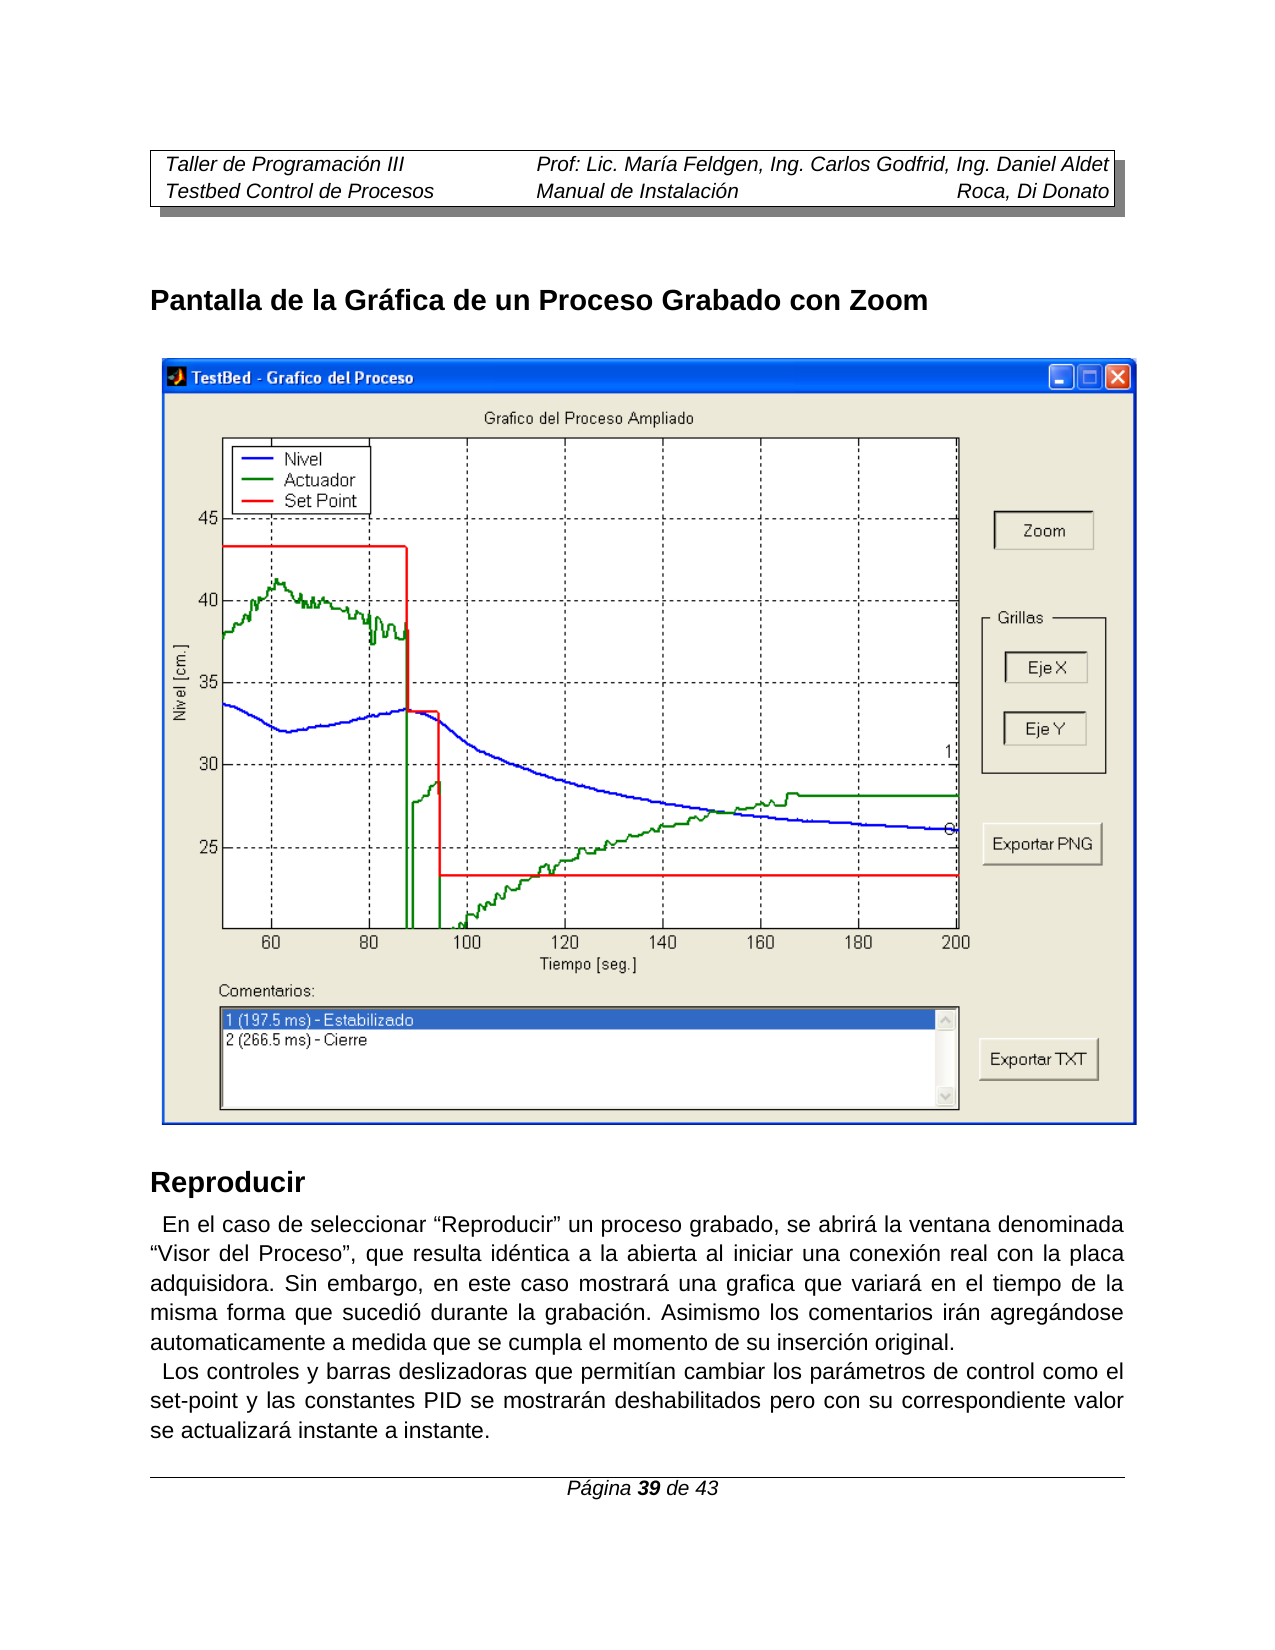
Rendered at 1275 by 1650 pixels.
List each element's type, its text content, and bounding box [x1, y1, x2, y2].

text Los controles y barras deslizadoras que permitían cambiar los parámetros de control como el set-point y las constantes PID se mostrarán deshabilitados pero con su correspondiente valor se actualizará instante a instante. [150, 1358, 1125, 1443]
text En el caso de seleccionar “Reproducir” un proceso grabado, se abrirá la ventana denominada “Visor del Proceso”, que resulta idéntica a la abierta al iniciar una conexión real con la placa adquisidora. Sin embargo, en este caso mostrará una grafica que variará en el tiempo de la misma forma que sucedió durante la grabación. Asimismo los comentarios irán agregándose automaticamente a medida que se cumpla el momento de su inserción original. [150, 1212, 1125, 1355]
subtitle Pantalla de la Gráfica de un Proceso Grabado con Zoom [150, 283, 1125, 316]
subtitle Reproducir [150, 1166, 1125, 1198]
picture [161, 358, 1137, 1125]
